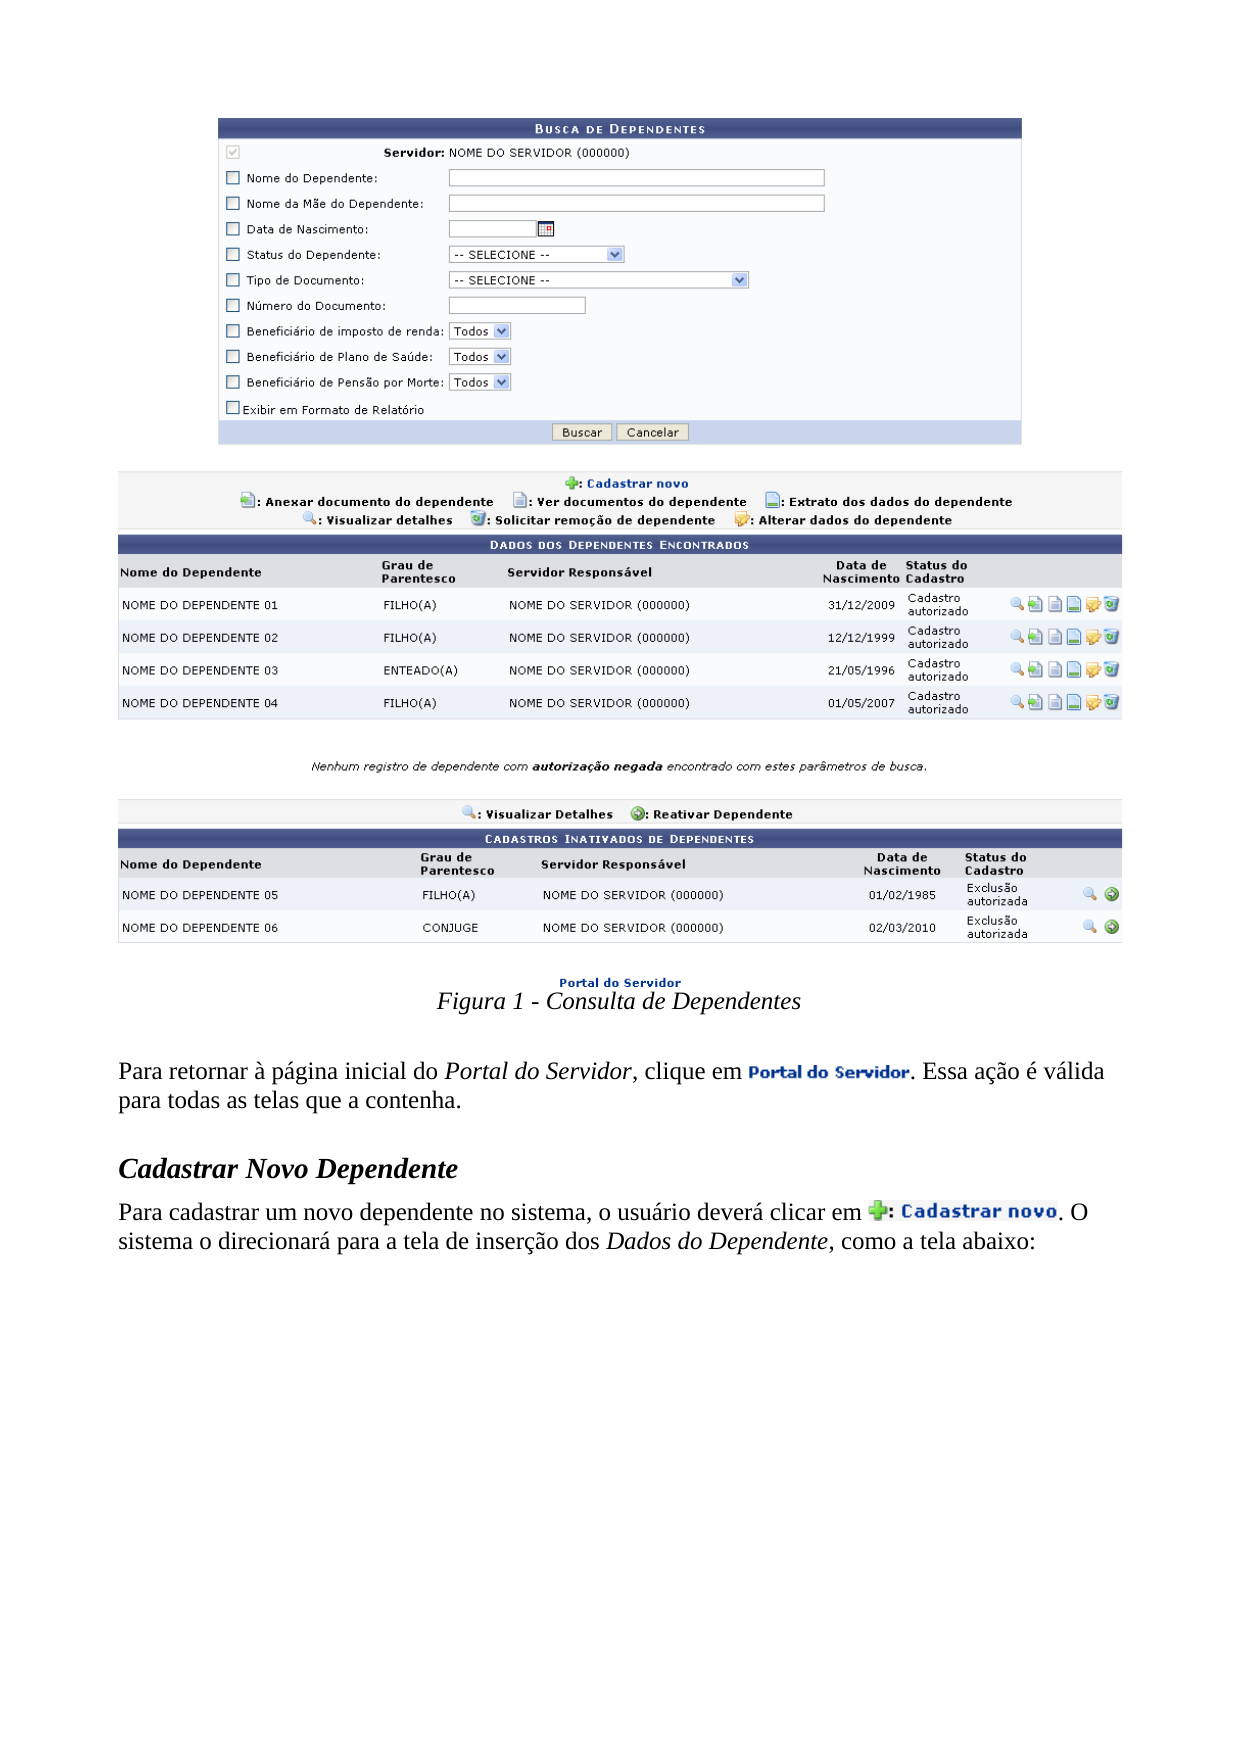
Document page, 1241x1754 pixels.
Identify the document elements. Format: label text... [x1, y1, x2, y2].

picture [868, 1200, 1058, 1221]
picture [748, 1065, 910, 1080]
text Para retornar à página inicial do Portal do Servidor, clique em . Essa ação é válida para todas as telas que a contenha. [118, 1056, 1122, 1114]
subtitle Cadastrar Novo Dependente [118, 1151, 1122, 1185]
picture [118, 118, 1123, 987]
text Figura 1 - Consulta de Dependentes [118, 987, 1122, 1015]
text Para cadastrar um novo dependente no sistema, o usuário deverá clicar em . O sistema o direcionará para a tela de inserção dos Dados do Dependente, como a tela abaixo: [118, 1197, 1122, 1255]
